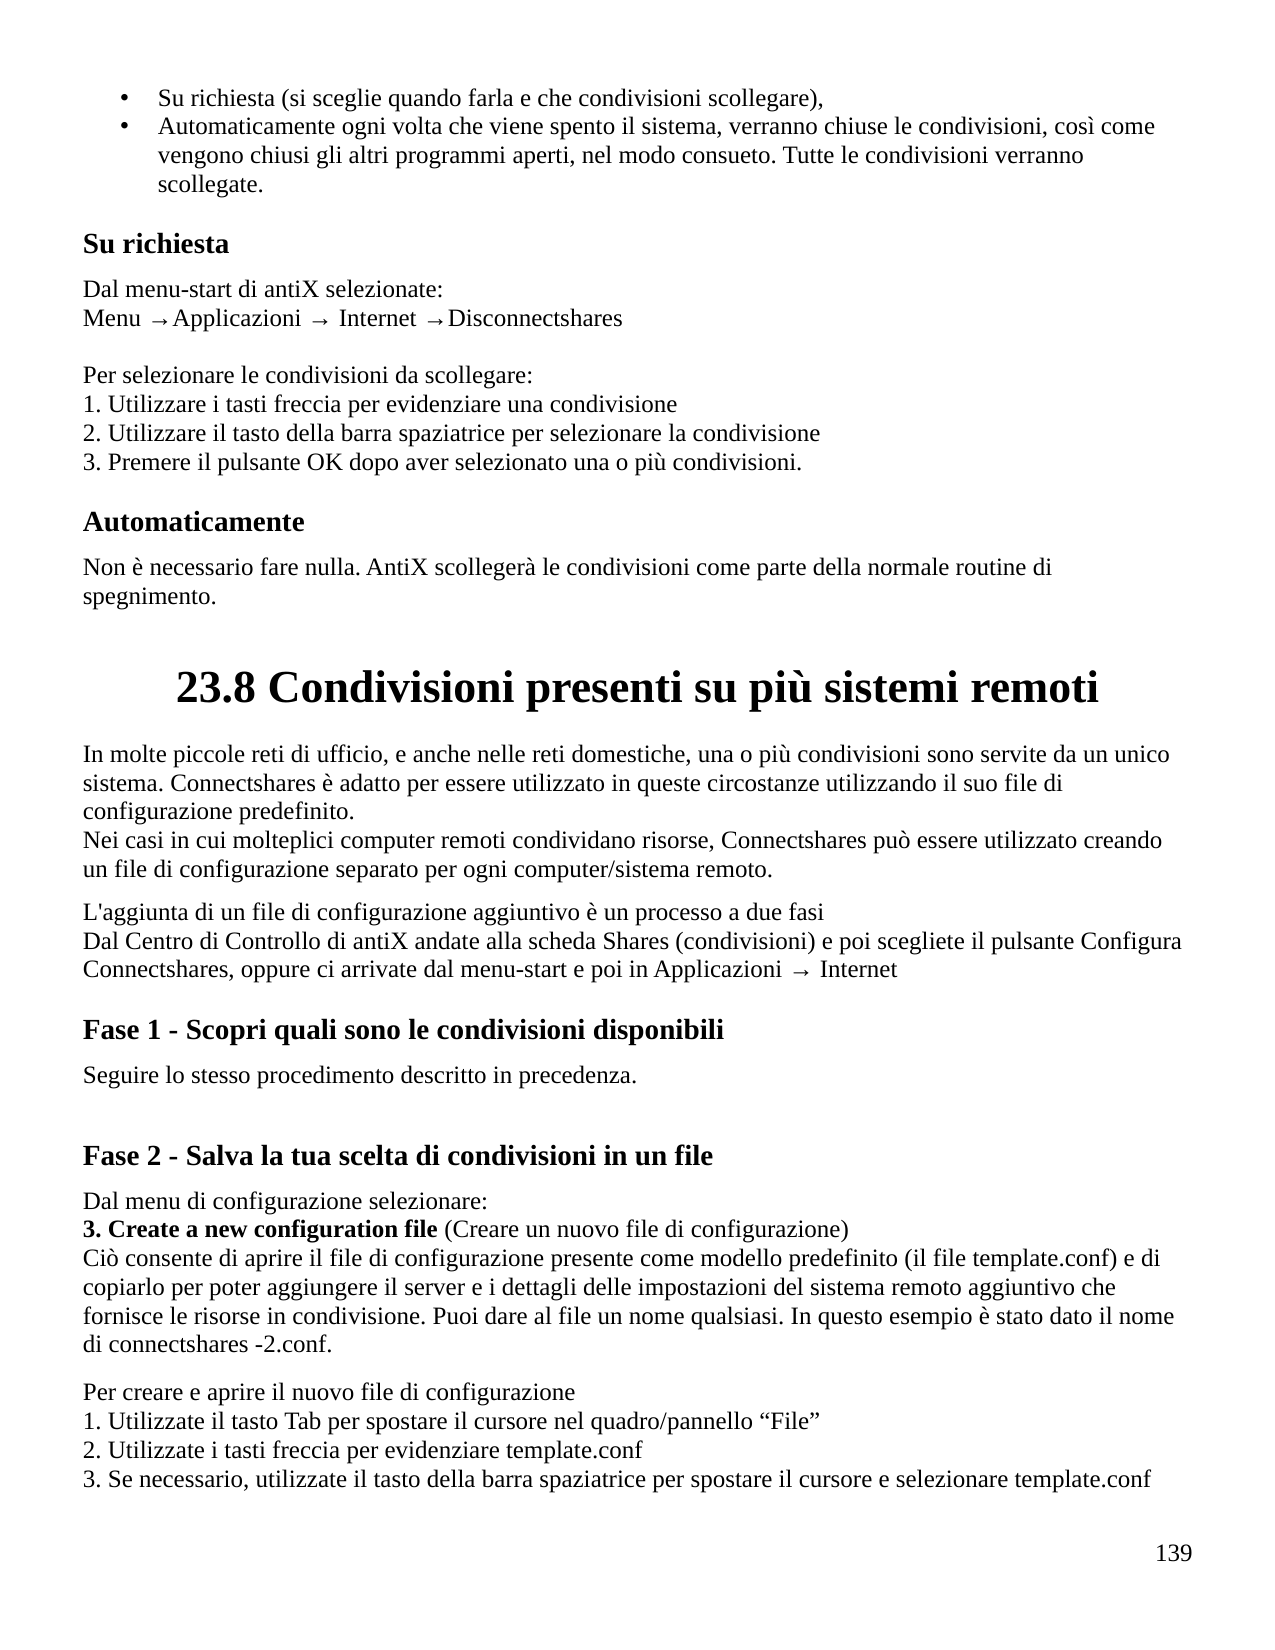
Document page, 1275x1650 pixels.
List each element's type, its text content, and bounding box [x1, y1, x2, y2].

text Ciò consente di aprire il file di configurazione presente come modello predefinito (il file template.conf) e di copiarlo per poter aggiungere il server e i dettagli delle impostazioni del sistema remoto aggiuntivo che fornisce le risorse in condivisione. Puoi dare al file un nome qualsiasi. In questo esempio è stato dato il nome di connectshares -2.conf. [83, 1243, 1192, 1358]
text Dal Centro di Controllo di antiX andate alla scheda Shares (condivisioni) e poi scegliete il pulsante Configura Connectshares, oppure ci arrivate dal menu-start e poi in Applicazioni → Internet [83, 926, 1192, 983]
text 3. Se necessario, utilizzate il tasto della barra spaziatrice per spostare il cursore e selezionare template.conf [83, 1464, 1192, 1492]
text Fase 1 - Scopri quali sono le condivisioni disponibili [83, 1012, 1192, 1046]
text Dal menu-start di antiX selezionate: [83, 274, 1192, 303]
text Menu →Applicazioni → Internet →Disconnectshares [83, 303, 1192, 332]
list Su richiesta (si sceglie quando farla e che condivisioni scollegare), [120, 83, 1192, 111]
text In molte piccole reti di ufficio, e anche nelle reti domestiche, una o più condivisioni sono servite da un unico sistema. Connectshares è adatto per essere utilizzato in queste circostanze utilizzando il suo file di configurazione predefinito. [83, 739, 1192, 825]
subtitle 23.8 Condivisioni presenti su più sistemi remoti [83, 659, 1192, 712]
text 3. Create a new configuration file (Creare un nuovo file di configurazione) [83, 1214, 1192, 1243]
text 3. Premere il pulsante OK dopo aver selezionato una o più condivisioni. [83, 447, 1192, 476]
text 2. Utilizzare il tasto della barra spaziatrice per selezionare la condivisione [83, 418, 1192, 447]
text 2. Utilizzate i tasti freccia per evidenziare template.conf [83, 1435, 1192, 1464]
text Nei casi in cui molteplici computer remoti condividano risorse, Connectshares può essere utilizzato creando un file di configurazione separato per ogni computer/sistema remoto. [83, 825, 1192, 883]
text Non è necessario fare nulla. AntiX scollegerà le condivisioni come parte della normale routine di spegnimento. [83, 552, 1192, 610]
text Per selezionare le condivisioni da scollegare: [83, 361, 1192, 389]
text L'aggiunta di un file di configurazione aggiuntivo è un processo a due fasi [83, 897, 1192, 926]
text Seguire lo stesso procedimento descritto in precedenza. [83, 1060, 1192, 1089]
text Fase 2 - Salva la tua scelta di condivisioni in un file [83, 1138, 1192, 1171]
text Dal menu di configurazione selezionare: [83, 1186, 1192, 1214]
text 1. Utilizzare i tasti freccia per evidenziare una condivisione [83, 389, 1192, 418]
text Automaticamente [83, 504, 1192, 538]
text Per creare e aprire il nuovo file di configurazione [83, 1377, 1192, 1406]
list Automaticamente ogni volta che viene spento il sistema, verranno chiuse le condivisioni, così come vengono chiusi gli altri programmi aperti, nel modo consueto. Tutte le condivisioni verranno scollegate. [120, 111, 1192, 198]
text 1. Utilizzate il tasto Tab per spostare il cursore nel quadro/pannello “File” [83, 1406, 1192, 1435]
text Su richiesta [83, 226, 1192, 260]
